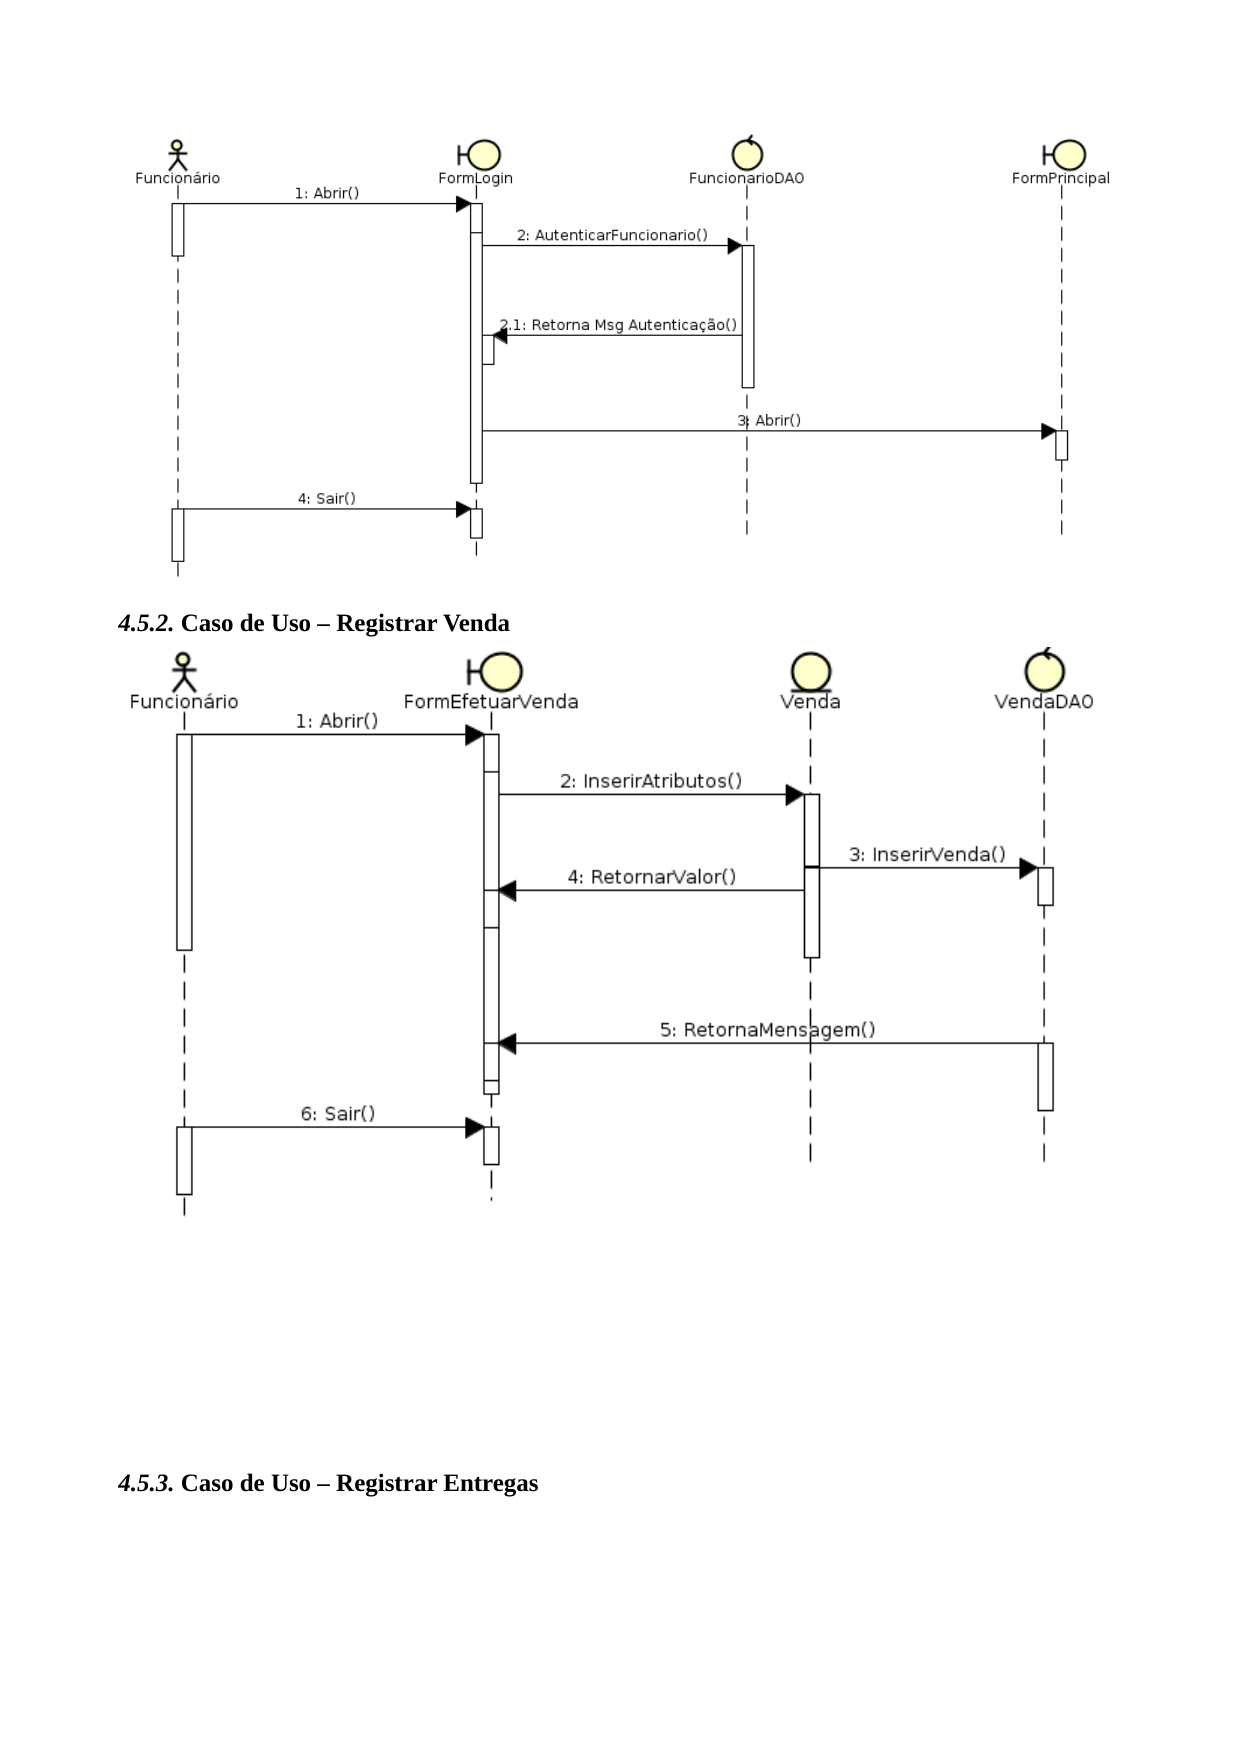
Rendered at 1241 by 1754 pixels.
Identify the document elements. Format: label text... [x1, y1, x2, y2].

picture [118, 118, 1123, 597]
text 4.5.2. Caso de Uso – Registrar Venda [118, 597, 1122, 636]
text 4.5.3. Caso de Uso – Registrar Entregas [118, 1468, 1122, 1497]
picture [118, 647, 1123, 1221]
